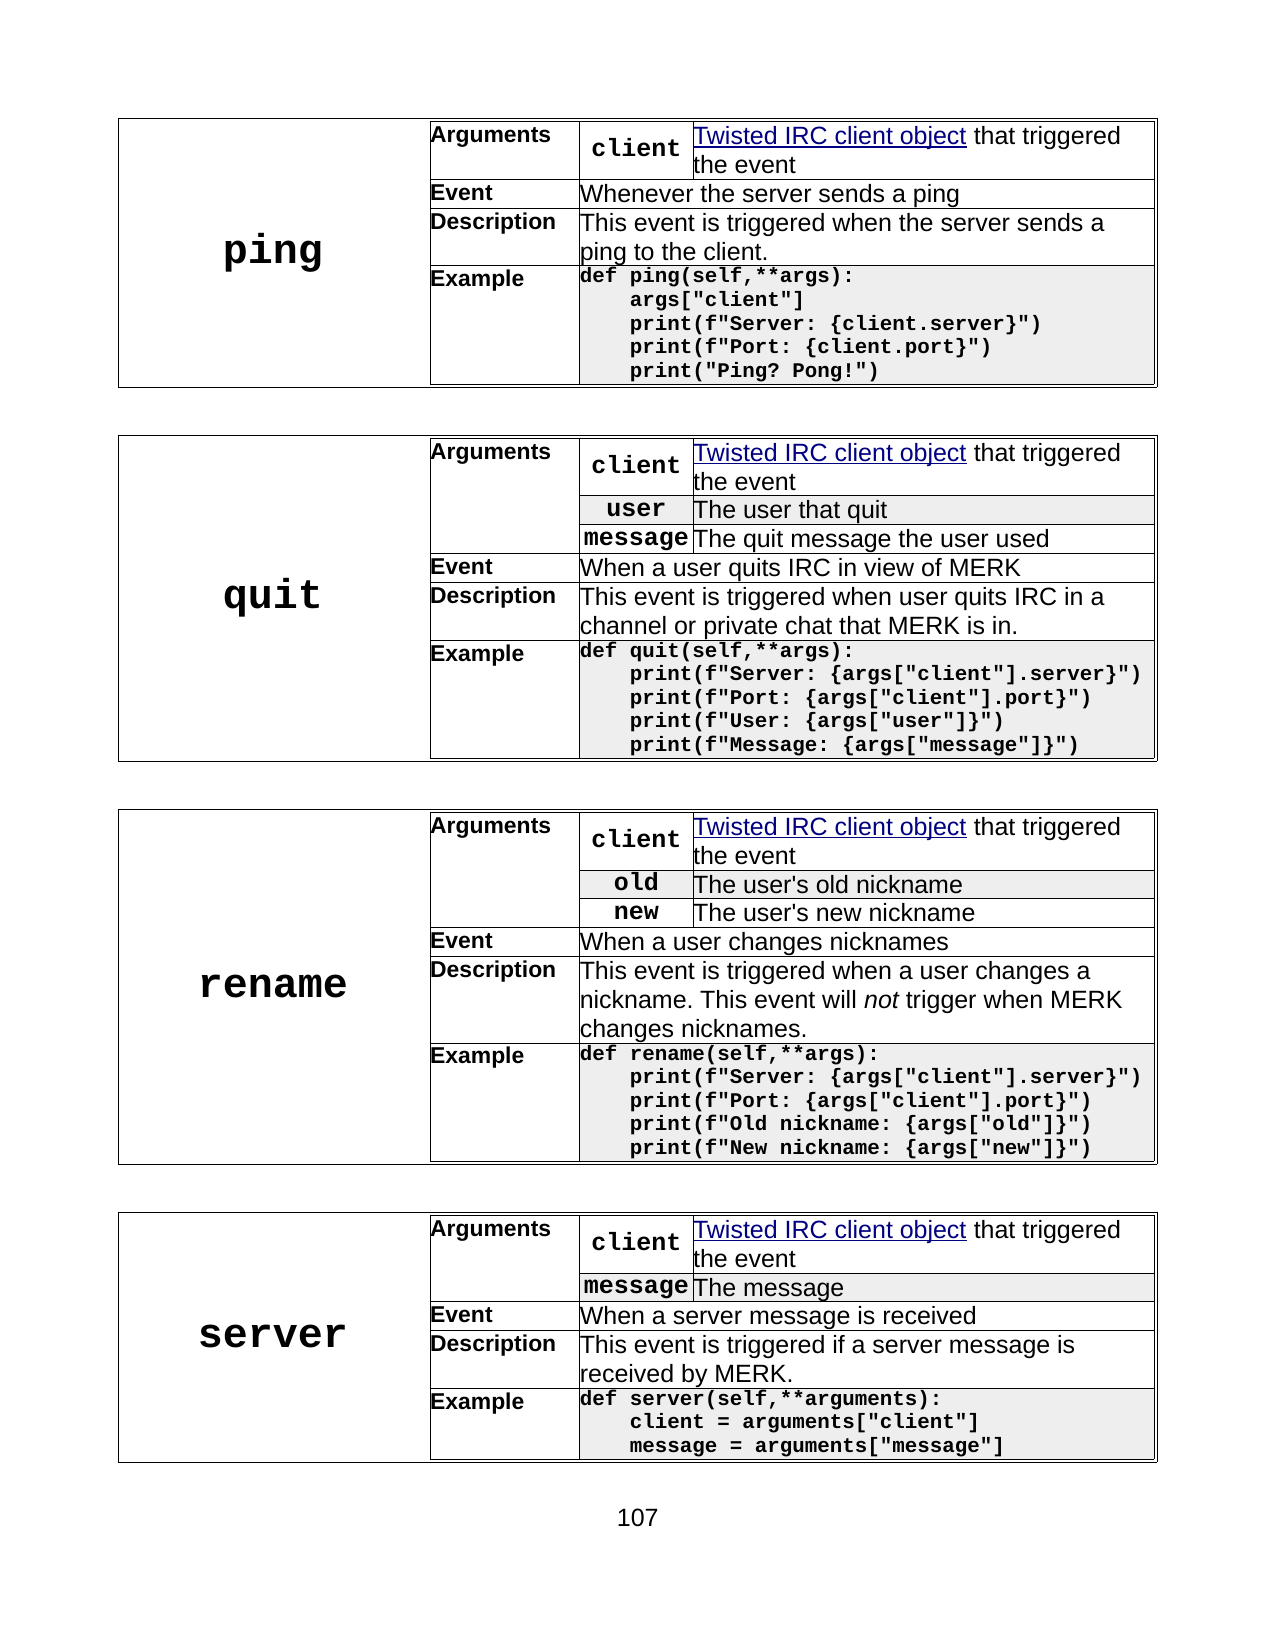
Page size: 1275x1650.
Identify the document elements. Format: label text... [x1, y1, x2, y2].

table_header client [580, 122, 693, 179]
table_cell When a server message is received [580, 1302, 1154, 1330]
table_header Arguments [431, 122, 579, 179]
table_cell Event [431, 554, 579, 582]
table_cell This event is triggered when the server sends a ping to the client. [580, 209, 1154, 265]
table_cell The user's new nickname [694, 899, 1154, 927]
table_cell def ping(self,**args): args["client"] print(f"Server: {client.server}") print(f"Port: {client.port}") print("Ping? Pong!") [580, 266, 1154, 384]
table_header Arguments [431, 813, 579, 927]
table_cell When a user quits IRC in view of MERK [580, 554, 1154, 582]
table_cell Example [431, 1389, 579, 1459]
table_header Arguments [431, 439, 579, 553]
table_cell Event [431, 180, 579, 208]
table_cell Example [431, 1044, 579, 1161]
table_header [427, 810, 1157, 1164]
table_cell Description [431, 583, 579, 639]
table_header Arguments [431, 1216, 579, 1301]
table_cell def quit(self,**args): print(f"Server: {args["client"].server}") print(f"Port: {args["client"].port}") print(f"User: {args["user"]}") print(f"Message: {args["message"]}") [580, 641, 1154, 758]
table_cell The user that quit [694, 496, 1154, 524]
table_cell def server(self,**arguments): client = arguments["client"] message = arguments["message"] [580, 1389, 1154, 1459]
table_cell old [580, 871, 693, 898]
table_header client [580, 439, 693, 495]
table_header quit [119, 436, 427, 761]
table_cell Event [431, 1302, 579, 1330]
table_header Twisted IRC client object that triggered the event [694, 813, 1154, 869]
table_header client [580, 1216, 693, 1272]
table_cell Example [431, 266, 579, 384]
table_cell This event is triggered when a user changes a nickname. This event will not trigger when MERK changes nicknames. [580, 957, 1154, 1042]
table_header Twisted IRC client object that triggered the event [694, 122, 1154, 179]
table_header Twisted IRC client object that triggered the event [694, 439, 1154, 495]
table_cell Description [431, 1331, 579, 1388]
table_cell Description [431, 209, 579, 265]
table_cell Description [431, 957, 579, 1042]
table_cell user [580, 496, 693, 524]
table_header rename [119, 810, 427, 1164]
table_cell The quit message the user used [694, 525, 1154, 553]
table_header [427, 119, 1157, 387]
table_header ping [119, 119, 427, 387]
table_cell This event is triggered when user quits IRC in a channel or private chat that MERK is in. [580, 583, 1154, 639]
table_cell The message [694, 1274, 1154, 1301]
table_cell This event is triggered if a server message is received by MERK. [580, 1331, 1154, 1388]
table_cell Example [431, 641, 579, 758]
table_cell Event [431, 928, 579, 956]
table_cell When a user changes nicknames [580, 928, 1154, 956]
table_cell Whenever the server sends a ping [580, 180, 1154, 208]
table_cell The user's old nickname [694, 871, 1154, 898]
table_header server [119, 1213, 427, 1462]
table_cell message [580, 1274, 693, 1301]
table_cell message [580, 525, 693, 553]
table_header client [580, 813, 693, 869]
table_header Twisted IRC client object that triggered the event [694, 1216, 1154, 1272]
table_header [427, 1213, 1157, 1462]
table_cell new [580, 899, 693, 927]
table_header [427, 436, 1157, 761]
table_cell def rename(self,**args): print(f"Server: {args["client"].server}") print(f"Port: {args["client"].port}") print(f"Old nickname: {args["old"]}") print(f"New nickname: {args["new"]}") [580, 1044, 1154, 1161]
